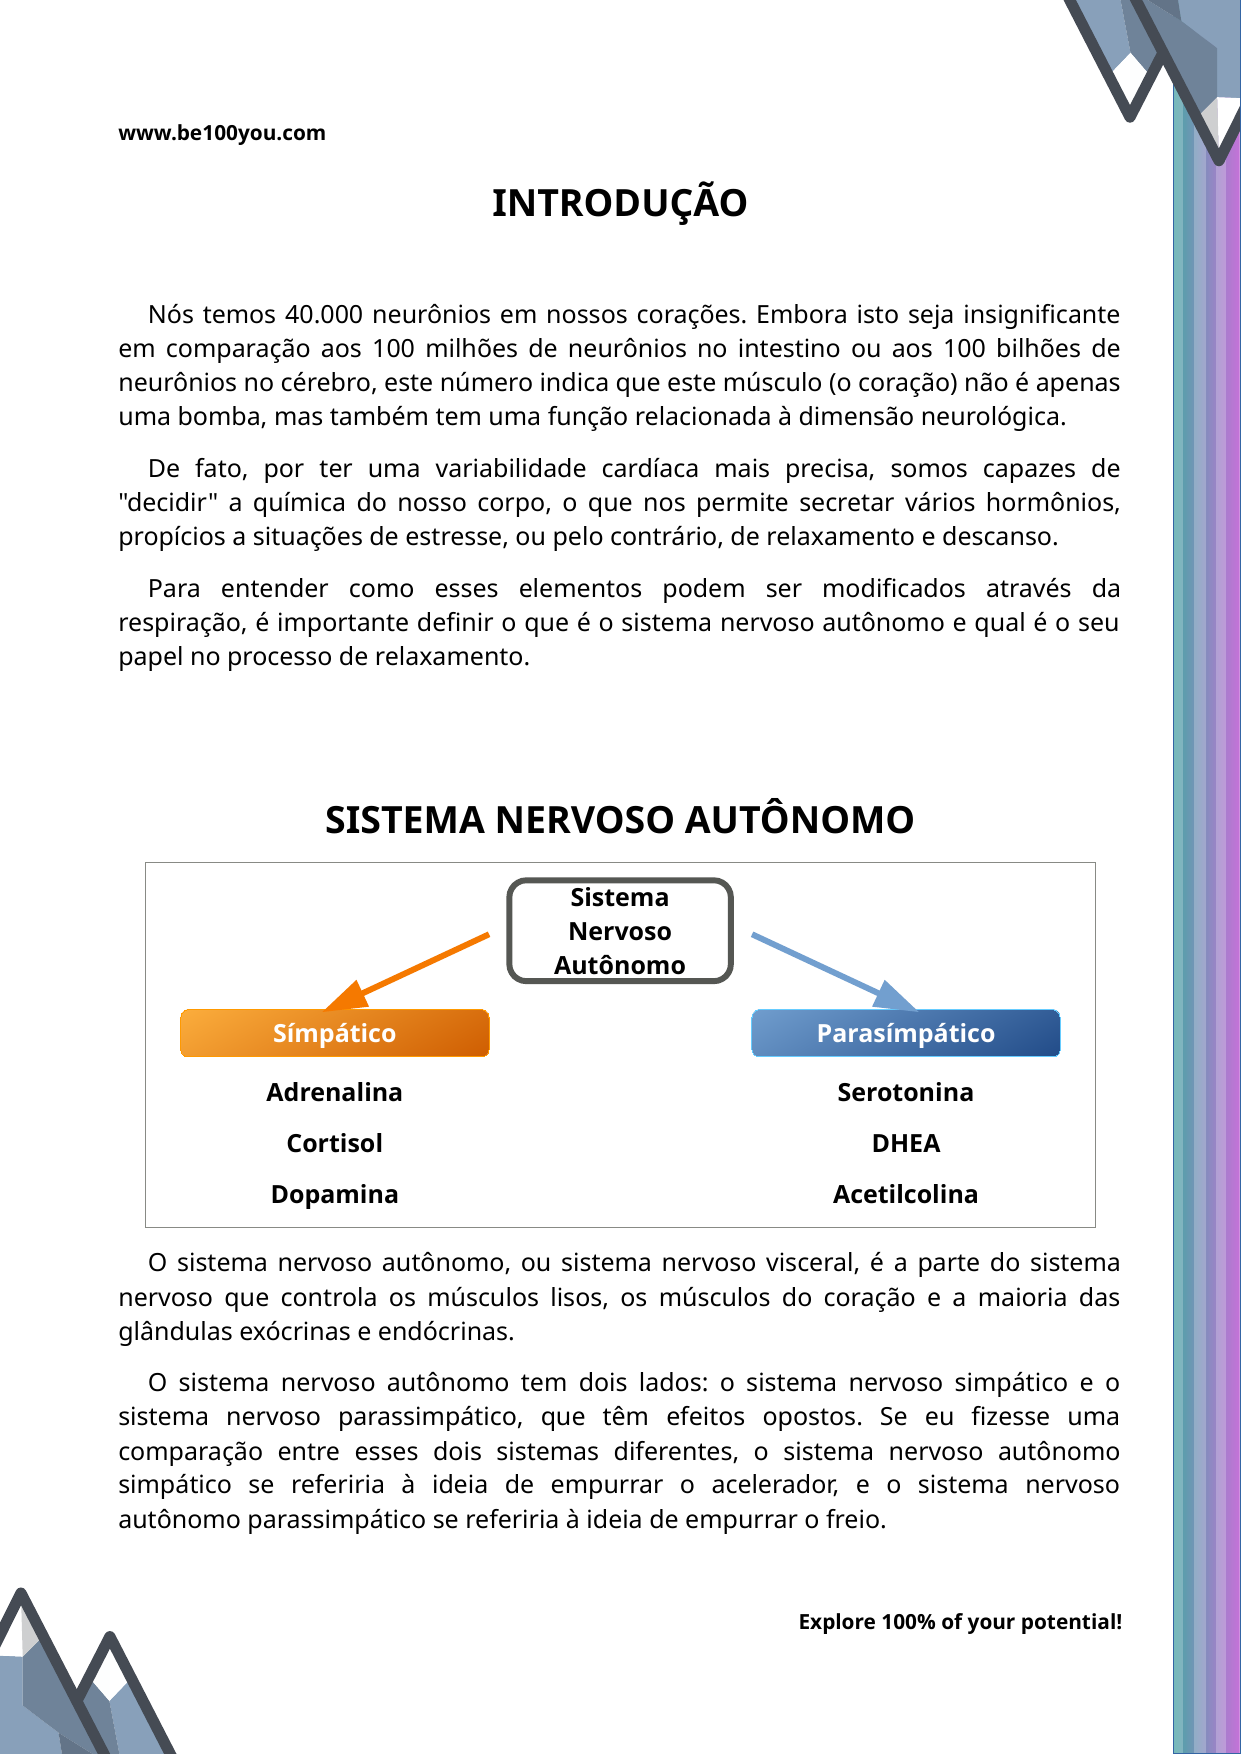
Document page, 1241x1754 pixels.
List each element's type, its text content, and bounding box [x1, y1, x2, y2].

text O sistema nervoso autônomo tem dois lados: o sistema nervoso simpático e o sistema nervoso parassimpático, que têm efeitos opostos. Se eu fizesse uma comparação entre esses dois sistemas diferentes, o sistema nervoso autônomo simpático se referiria à ideia de empurrar o acelerador, e o sistema nervoso autônomo parassimpático se referiria à ideia de empurrar o freio. [118, 1365, 1122, 1535]
text SISTEMA NERVOSO AUTÔNOMO [118, 794, 1122, 845]
text Para entender como esses elementos podem ser modificados através da respiração, é importante definir o que é o sistema nervoso autônomo e qual é o seu papel no processo de relaxamento. [118, 570, 1122, 673]
text INTRODUÇÃO [118, 176, 1122, 227]
text O sistema nervoso autônomo, ou sistema nervoso visceral, é a parte do sistema nervoso que controla os músculos lisos, os músculos do coração e a maioria das glândulas exócrinas e endócrinas. [118, 1245, 1122, 1347]
text Nós temos 40.000 neurônios em nossos corações. Embora isto seja insignificante em comparação aos 100 milhões de neurônios no intestino ou aos 100 bilhões de neurônios no cérebro, este número indica que este músculo (o coração) não é apenas uma bomba, mas também tem uma função relacionada à dimensão neurológica. [118, 297, 1122, 433]
text De fato, por ter uma variabilidade cardíaca mais precisa, somos capazes de "decidir" a química do nosso corpo, o que nos permite secretar vários hormônios, propícios a situações de estresse, ou pelo contrário, de relaxamento e descanso. [118, 451, 1122, 553]
